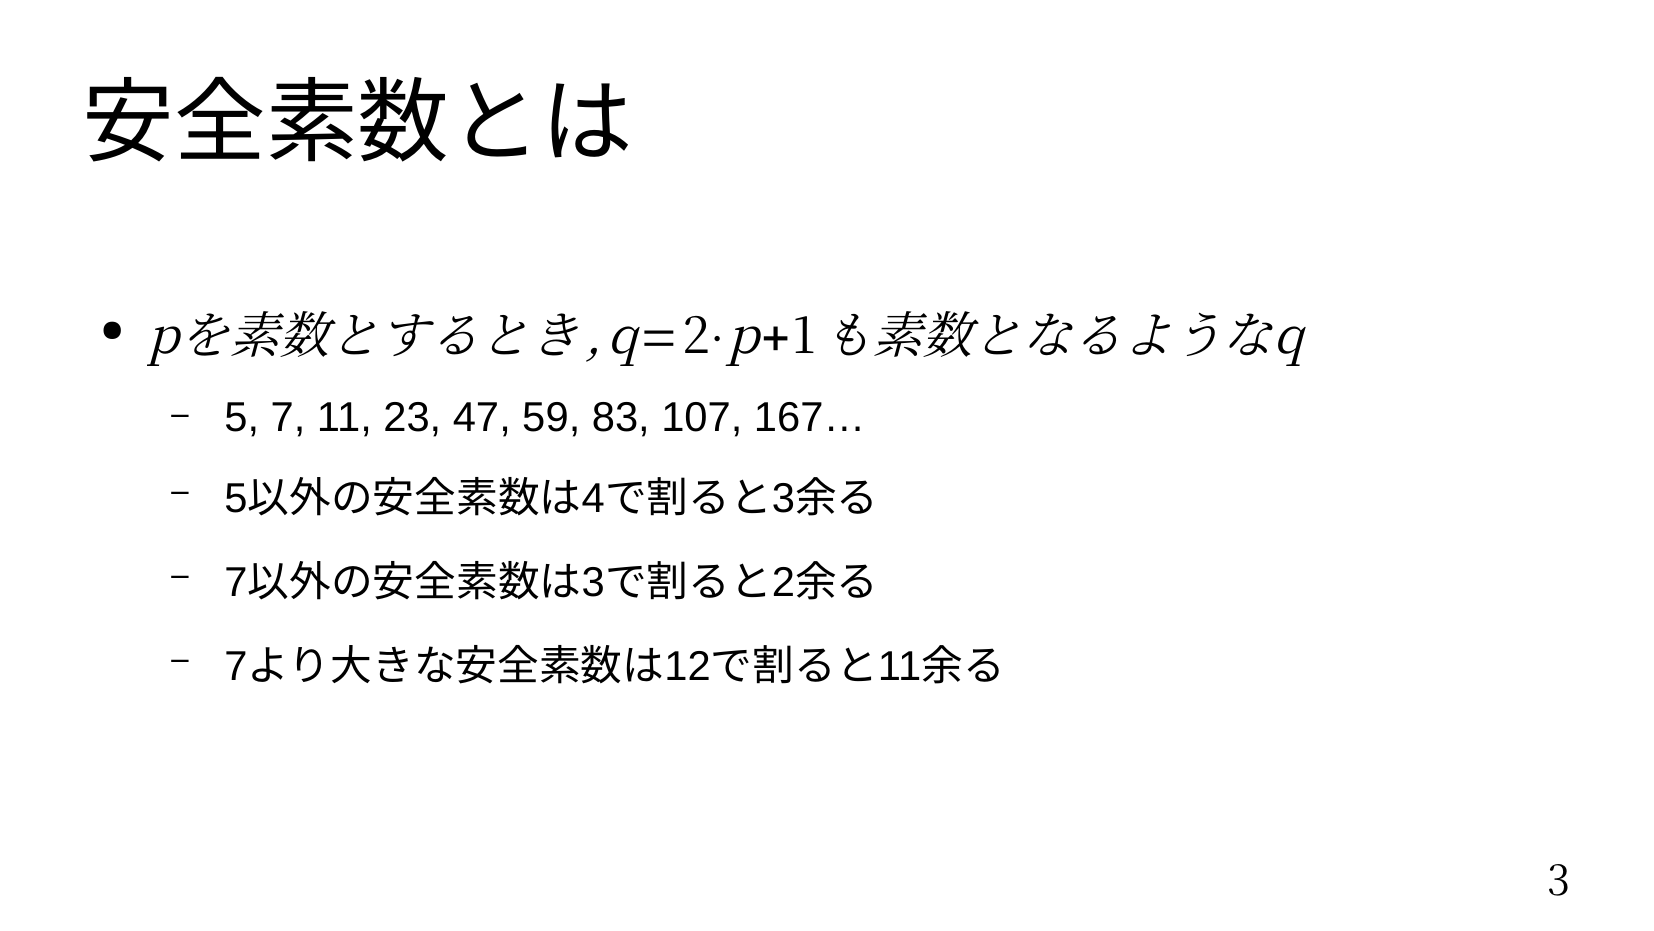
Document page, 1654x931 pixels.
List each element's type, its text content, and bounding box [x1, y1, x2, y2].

title 安全素数とは [82, 37, 1571, 193]
list 5, 7, 11, 23, 47, 59, 83, 107, 167… 5以外の安全素数は4で割ると3余る 7以外の安全素数は3で割ると2余る 7より大きな安全素数は12で割ると11余る [82, 295, 1571, 835]
chart [147, 295, 1306, 368]
